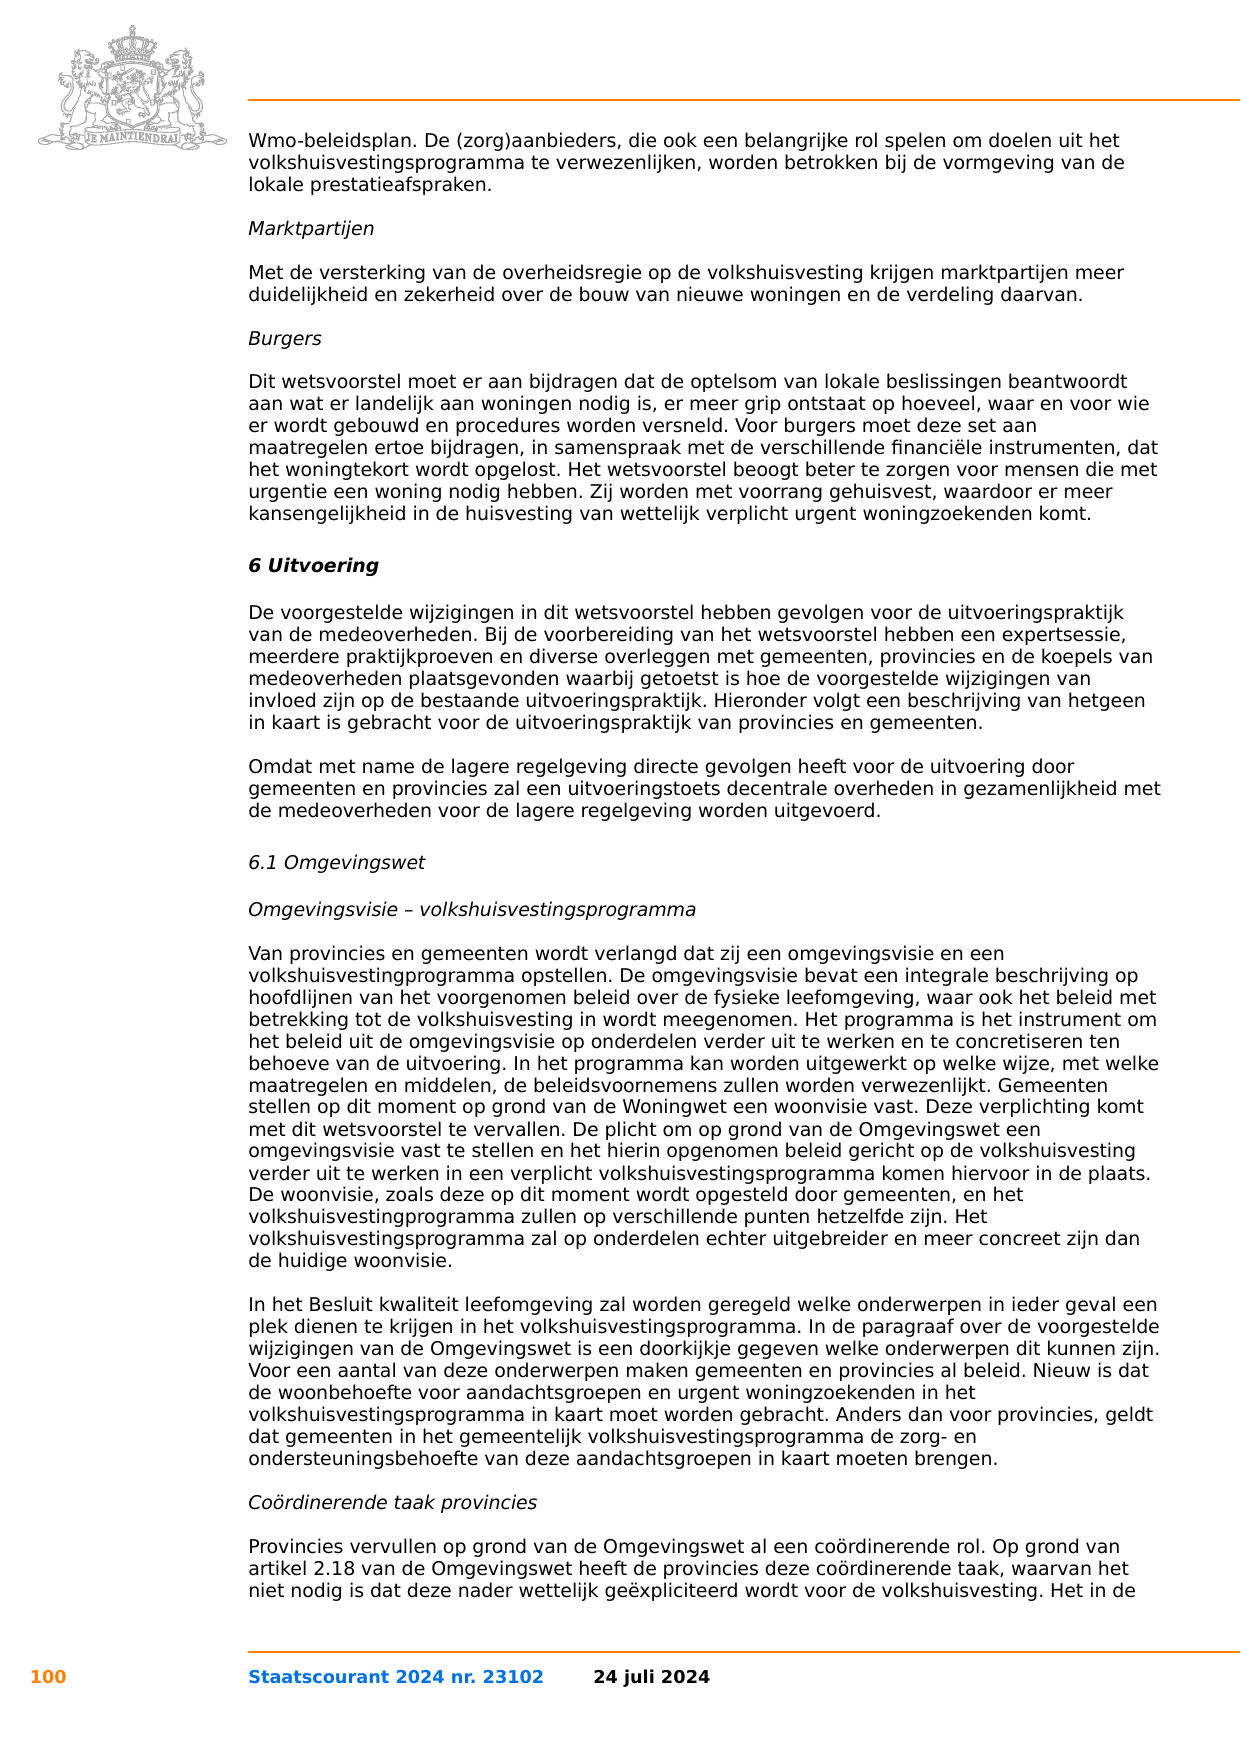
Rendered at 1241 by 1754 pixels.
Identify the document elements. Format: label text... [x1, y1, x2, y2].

text Dit wetsvoorstel moet er aan bijdragen dat de optelsom van lokale beslissingen beantwoordt aan wat er landelijk aan woningen nodig is, er meer grip ontstaat op hoeveel, waar en voor wie er wordt gebouwd en procedures worden versneld. Voor burgers moet deze set aan maatregelen ertoe bijdragen, in samenspraak met de verschillende financiële instrumenten, dat het woningtekort wordt opgelost. Het wetsvoorstel beoogt beter te zorgen voor mensen die met urgentie een woning nodig hebben. Zij worden met voorrang gehuisvest, waardoor er meer kansengelijkheid in de huisvesting van wettelijk verplicht urgent woningzoekenden komt. [248, 371, 1163, 525]
text De voorgestelde wijzigingen in dit wetsvoorstel hebben gevolgen voor de uitvoeringspraktijk van de medeoverheden. Bij de voorbereiding van het wetsvoorstel hebben een expertsessie, meerdere praktijkproeven en diverse overleggen met gemeenten, provincies en de koepels van medeoverheden plaatsgevonden waarbij getoetst is hoe de voorgestelde wijzigingen van invloed zijn op de bestaande uitvoeringspraktijk. Hieronder volgt een beschrijving van hetgeen in kaart is gebracht voor de uitvoeringspraktijk van provincies en gemeenten. [248, 602, 1163, 734]
text Omdat met name de lagere regelgeving directe gevolgen heeft voor de uitvoering door gemeenten en provincies zal een uitvoeringstoets decentrale overheden in gezamenlijkheid met de medeoverheden voor de lagere regelgeving worden uitgevoerd. [248, 756, 1163, 822]
subtitle Burgers [248, 327, 1163, 349]
text Van provincies en gemeenten wordt verlangd dat zij een omgevingsvisie en een volkshuisvestingprogramma opstellen. De omgevingsvisie bevat een integrale beschrijving op hoofdlijnen van het voorgenomen beleid over de fysieke leefomgeving, waar ook het beleid met betrekking tot de volkshuisvesting in wordt meegenomen. Het programma is het instrument om het beleid uit de omgevingsvisie op onderdelen verder uit te werken en te concretiseren ten behoeve van de uitvoering. In het programma kan worden uitgewerkt op welke wijze, met welke maatregelen en middelen, de beleidsvoornemens zullen worden verwezenlijkt. Gemeenten stellen op dit moment op grond van de Woningwet een woonvisie vast. Deze verplichting komt met dit wetsvoorstel te vervallen. De plicht om op grond van de Omgevingswet een omgevingsvisie vast te stellen en het hierin opgenomen beleid gericht op de volkshuisvesting verder uit te werken in een verplicht volkshuisvestingsprogramma komen hiervoor in de plaats. De woonvisie, zoals deze op dit moment wordt opgesteld door gemeenten, en het volkshuisvestingprogramma zullen op verschillende punten hetzelfde zijn. Het volkshuisvestingsprogramma zal op onderdelen echter uitgebreider en meer concreet zijn dan de huidige woonvisie. [248, 943, 1163, 1272]
subtitle Coördinerende taak provincies [248, 1492, 1163, 1514]
text Wmo-beleidsplan. De (zorg)aanbieders, die ook een belangrijke rol spelen om doelen uit het volkshuisvestingsprogramma te verwezenlijken, worden betrokken bij de vormgeving van de lokale prestatieafspraken. [248, 130, 1163, 196]
text Provincies vervullen op grond van de Omgevingswet al een coördinerende rol. Op grond van artikel 2.18 van de Omgevingswet heeft de provincies deze coördinerende taak, waarvan het niet nodig is dat deze nader wettelijk geëxpliciteerd wordt voor de volkshuisvesting. Het in de [248, 1536, 1163, 1602]
subtitle Marktpartijen [248, 218, 1163, 240]
subtitle 6.1 Omgevingswet [248, 852, 1163, 874]
subtitle Omgevingsvisie – volkshuisvestingsprogramma [248, 899, 1163, 921]
text Met de versterking van de overheidsregie op de volkshuisvesting krijgen marktpartijen meer duidelijkheid en zekerheid over de bouw van nieuwe woningen en de verdeling daarvan. [248, 262, 1163, 306]
picture [38, 25, 227, 150]
text In het Besluit kwaliteit leefomgeving zal worden geregeld welke onderwerpen in ieder geval een plek dienen te krijgen in het volkshuisvestingsprogramma. In de paragraaf over de voorgestelde wijzigingen van de Omgevingswet is een doorkijkje gegeven welke onderwerpen dit kunnen zijn. Voor een aantal van deze onderwerpen maken gemeenten en provincies al beleid. Nieuw is dat de woonbehoefte voor aandachtsgroepen en urgent woningzoekenden in het volkshuisvestingsprogramma in kaart moet worden gebracht. Anders dan voor provincies, geldt dat gemeenten in het gemeentelijk volkshuisvestingsprogramma de zorg- en ondersteuningsbehoefte van deze aandachtsgroepen in kaart moeten brengen. [248, 1294, 1163, 1470]
subtitle 6 Uitvoering [248, 555, 1163, 577]
